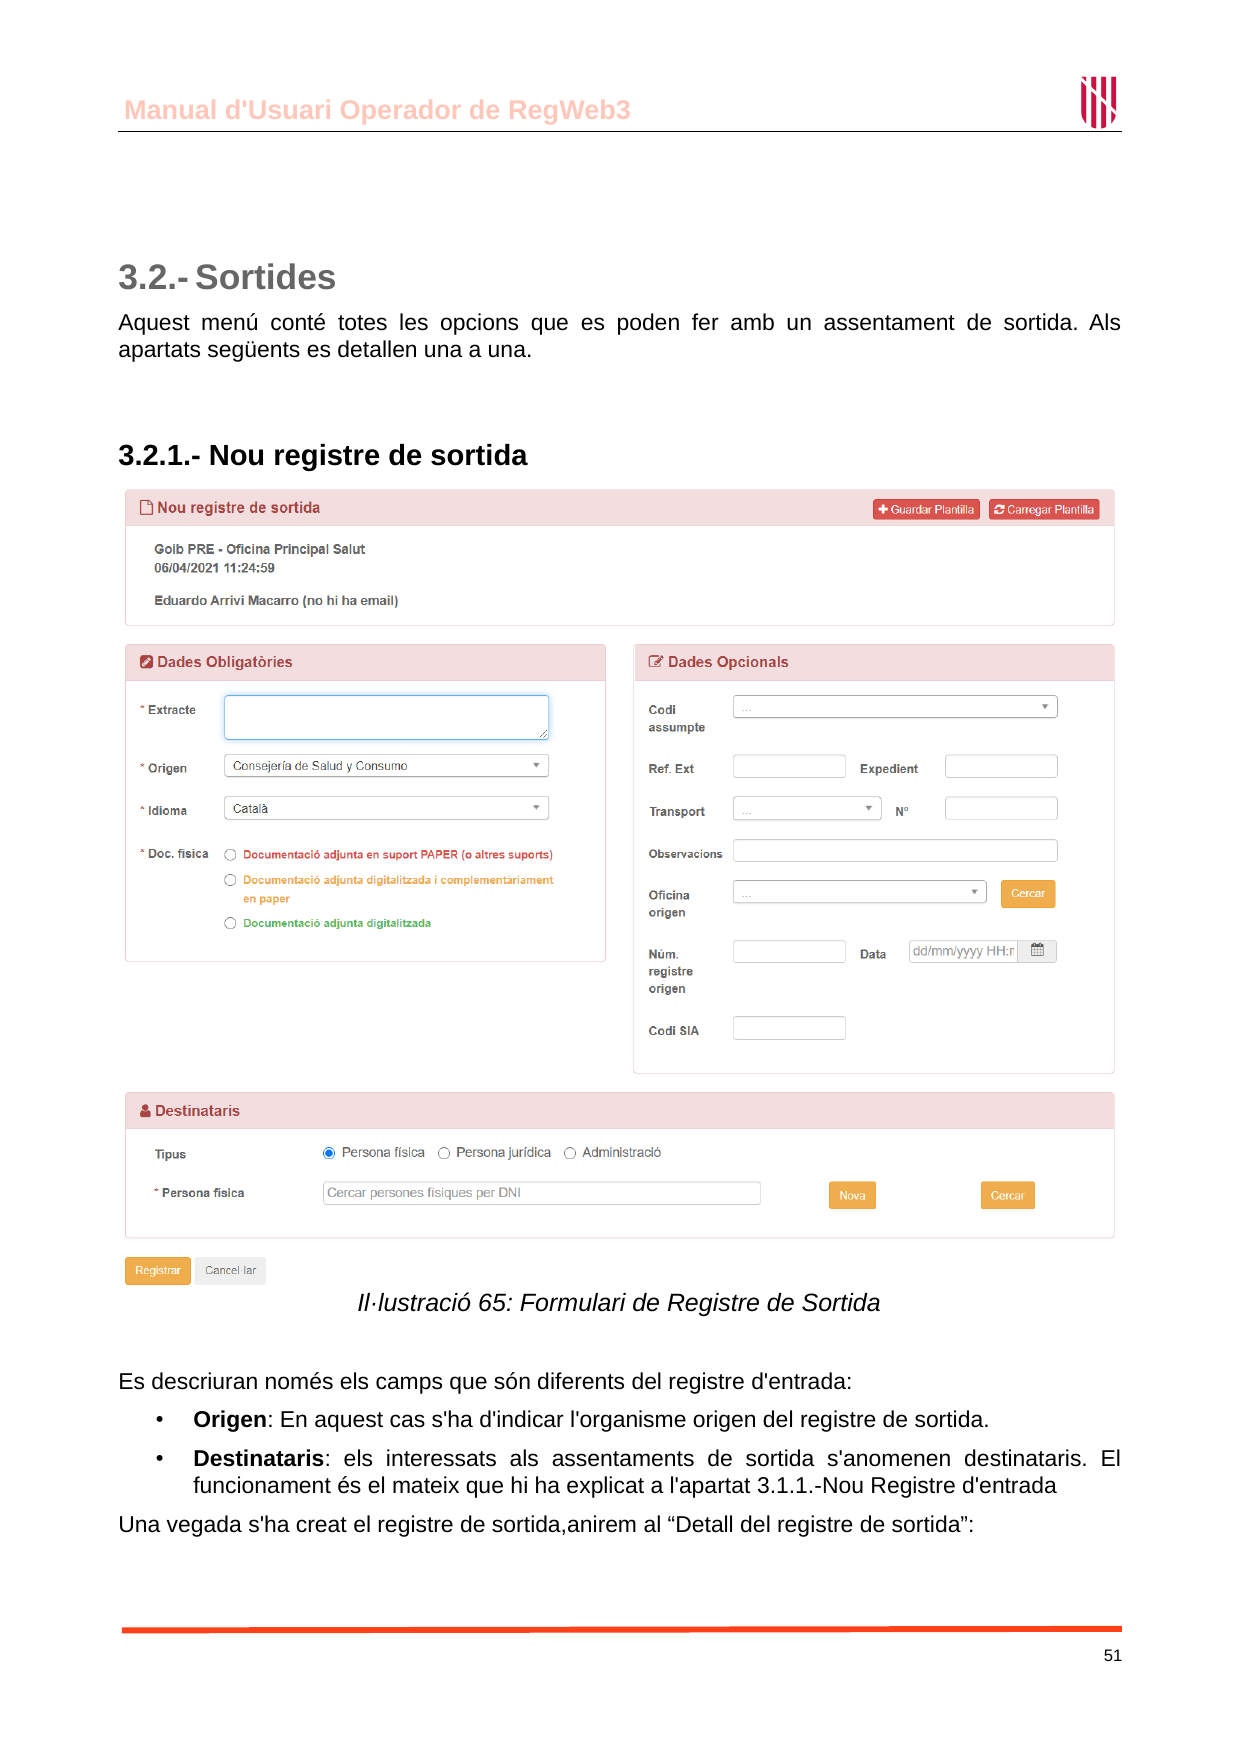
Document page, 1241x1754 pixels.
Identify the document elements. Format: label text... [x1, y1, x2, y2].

picture [118, 484, 1123, 1288]
text Il·lustració 65: Formulari de Registre de Sortida [118, 1288, 1122, 1316]
subtitle Nou registre de sortida [118, 438, 1122, 472]
text Aquest menú conté totes les opcions que es poden fer amb un assentament de sortida. Als apartats següents es detallen una a una. [118, 309, 1122, 362]
text Una vegada s'ha creat el registre de sortida,anirem al “Detall del registre de sortida”: [118, 1511, 1122, 1537]
text Es descriuran només els camps que són diferents del registre d'entrada: [118, 1368, 1122, 1394]
list Destinataris: els interessats als assentaments de sortida s'anomenen destinataris. El funcionament és el mateix que hi ha explicat a l'apartat 3.1.1.-Nou Registre d'entrada [156, 1445, 1122, 1498]
subtitle Sortides [118, 256, 1122, 297]
picture [1078, 74, 1119, 130]
list Origen: En aquest cas s'ha d'indicar l'organisme origen del registre de sortida. [156, 1406, 1122, 1433]
